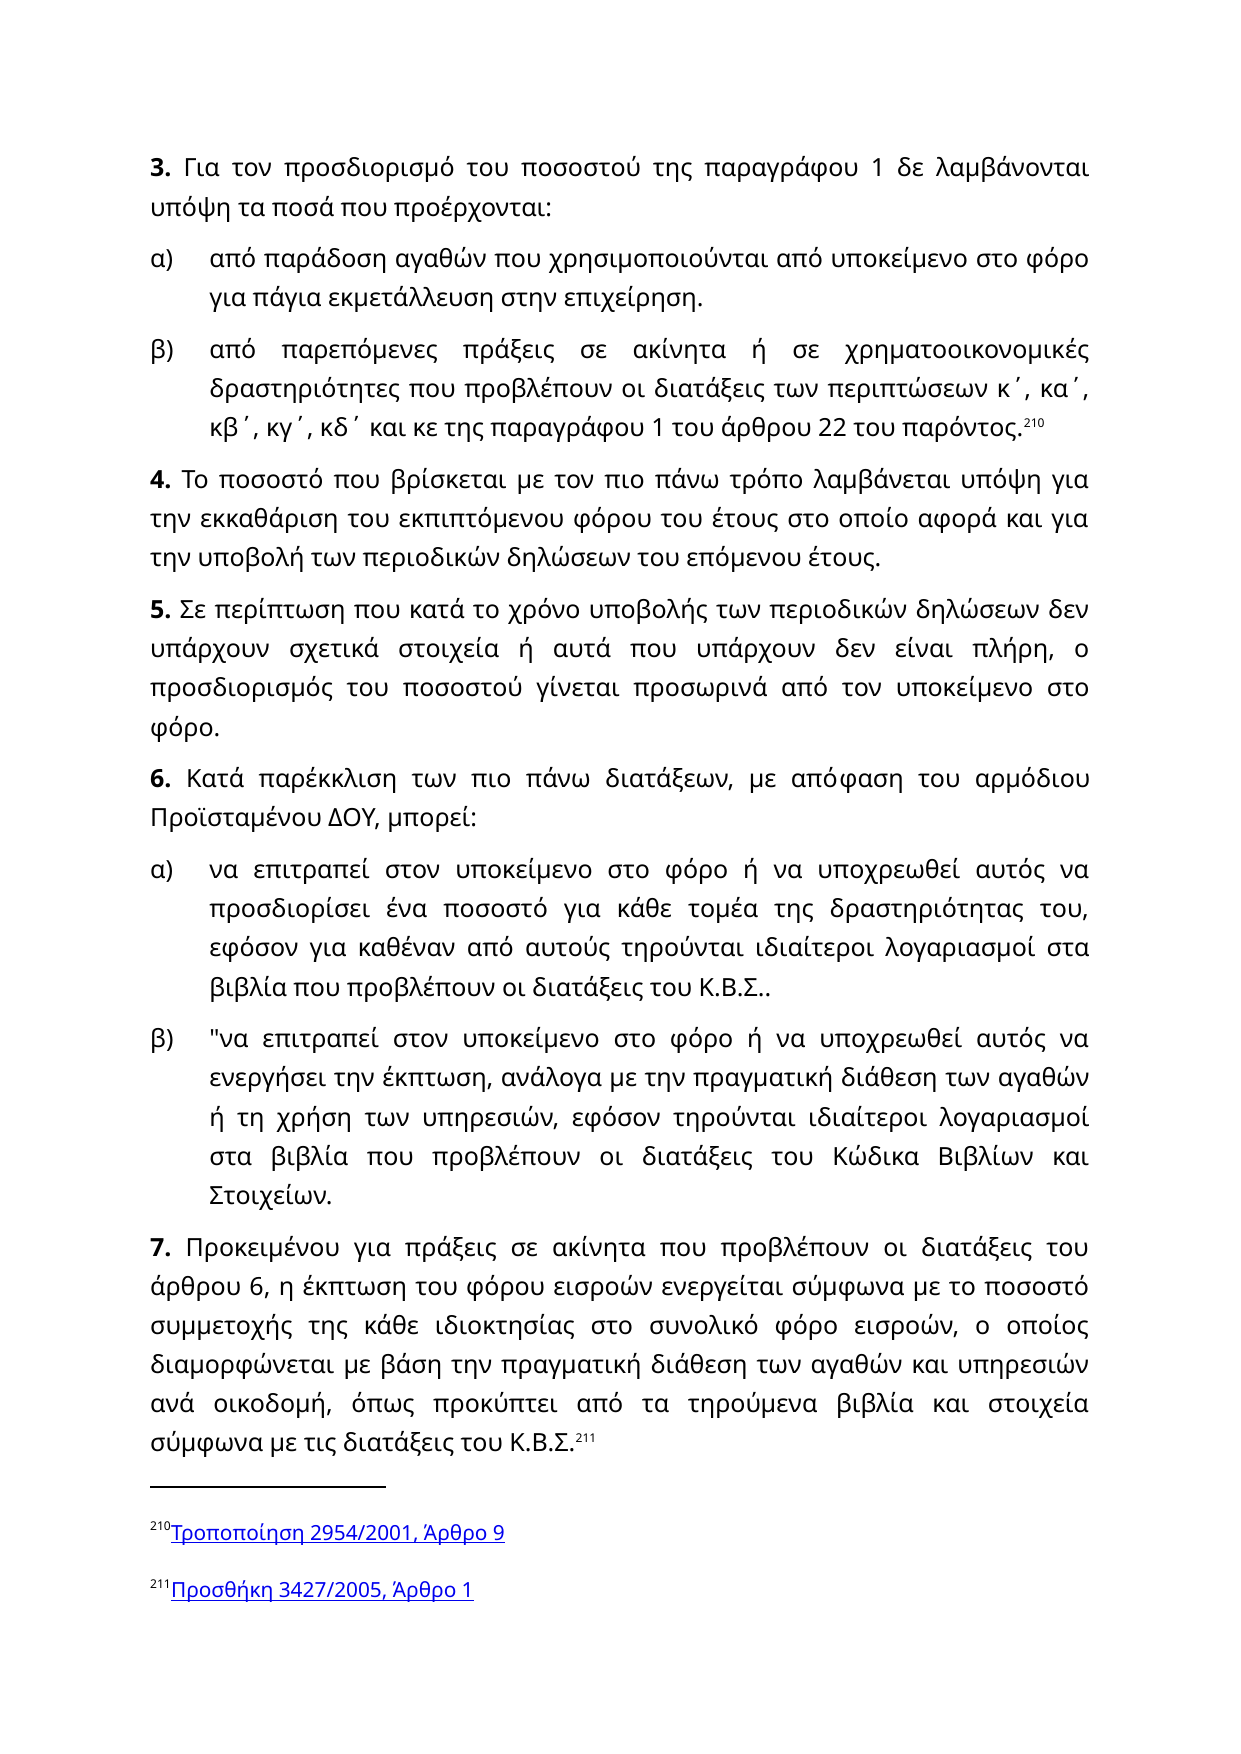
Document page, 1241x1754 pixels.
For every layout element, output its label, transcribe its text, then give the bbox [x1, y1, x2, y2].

text Προσθήκη 3427/2005, Άρθρο 1 [150, 1576, 1090, 1604]
text 3. Για τον προσδιορισμό του ποσοστού της παραγράφου 1 δε λαμβάνονται υπόψη τα ποσά που προέρχονται: [150, 150, 1090, 223]
text 6. Κατά παρέκκλιση των πιο πάνω διατάξεων, με από­φαση του αρμόδιου Προϊσταμένου ΔΟΥ, μπορεί: [150, 761, 1090, 834]
list α) να επιτραπεί στον υποκείμενο στο φόρο ή να υποχρεωθεί αυτός να προσδιορίσει ένα ποσοστό για κάθε τομέα της δραστηριότητας του, εφόσον για καθέναν από αυτούς τηρούνται ιδιαίτεροι λογαριασμοί στα βιβλία που προβλέπουν οι διατάξεις του Κ.Β.Σ.. [150, 852, 1090, 1003]
text 4. Το ποσοστό που βρίσκεται με τον πιο πάνω τρόπο λαμβάνεται υπόψη για την εκκαθάριση του εκπιπτόμενου φόρου του έτους στο οποίο αφορά και για την υποβολή των περιοδικών δηλώσεων του επόμενου έτους. [150, 462, 1090, 574]
list α) από παράδοση αγαθών που χρησιμοποιούνται από υποκείμενο στο φόρο για πάγια εκμετάλλευση στην επιχείρηση. [150, 241, 1090, 314]
text 7. Προκειμένου για πράξεις σε ακίνητα που προβλέπουν οι διατάξεις του άρθρου 6, η έκπτωση του φόρου εισροών ενεργείται σύμφωνα με το ποσοστό συμμετοχής της κάθε ιδιοκτησίας στο συνολικό φόρο εισροών, ο οποίος διαμορφώνεται με βάση την πραγματική διάθεση των αγαθών και υπηρεσιών ανά οικοδομή, όπως προκύπτει από τα τηρούμενα βιβλία και στοιχεία σύμφωνα με τις διατάξεις του Κ.Β.Σ. [150, 1229, 1090, 1459]
text Τροποποίηση 2954/2001, Άρθρο 9 [150, 1518, 1090, 1546]
list β) από παρεπόμενες πράξεις σε ακίνητα ή σε χρηματοοικονομικές δραστηριότητες που προβλέπουν οι διατάξεις των περιπτώσεων κ΄, κα΄, κβ΄, κγ΄, κδ΄ και κε της παραγράφου 1 του άρθρου 22 του παρόντος. [150, 332, 1090, 444]
text 5. Σε περίπτωση που κατά το χρόνο υποβολής των περιοδικών δηλώσεων δεν υπάρχουν σχετικά στοιχεία ή αυτά που υπάρχουν δεν είναι πλήρη, ο προσδιορισμός του ποσοστού γίνεται προσωρινά από τον υποκείμενο στο φόρο. [150, 592, 1090, 743]
list β) "να επιτραπεί στον υποκείμενο στο φόρο ή να υποχρεωθεί αυτός να ενεργήσει την έκπτωση, ανάλογα με την πραγματική διάθεση των αγαθών ή τη χρήση των υπηρεσιών, εφόσον τηρούνται ιδιαίτεροι λογαριασμοί στα βιβλία που προβλέπουν οι διατάξεις του Κώδικα Βιβλίων και Στοιχείων. [150, 1021, 1090, 1212]
